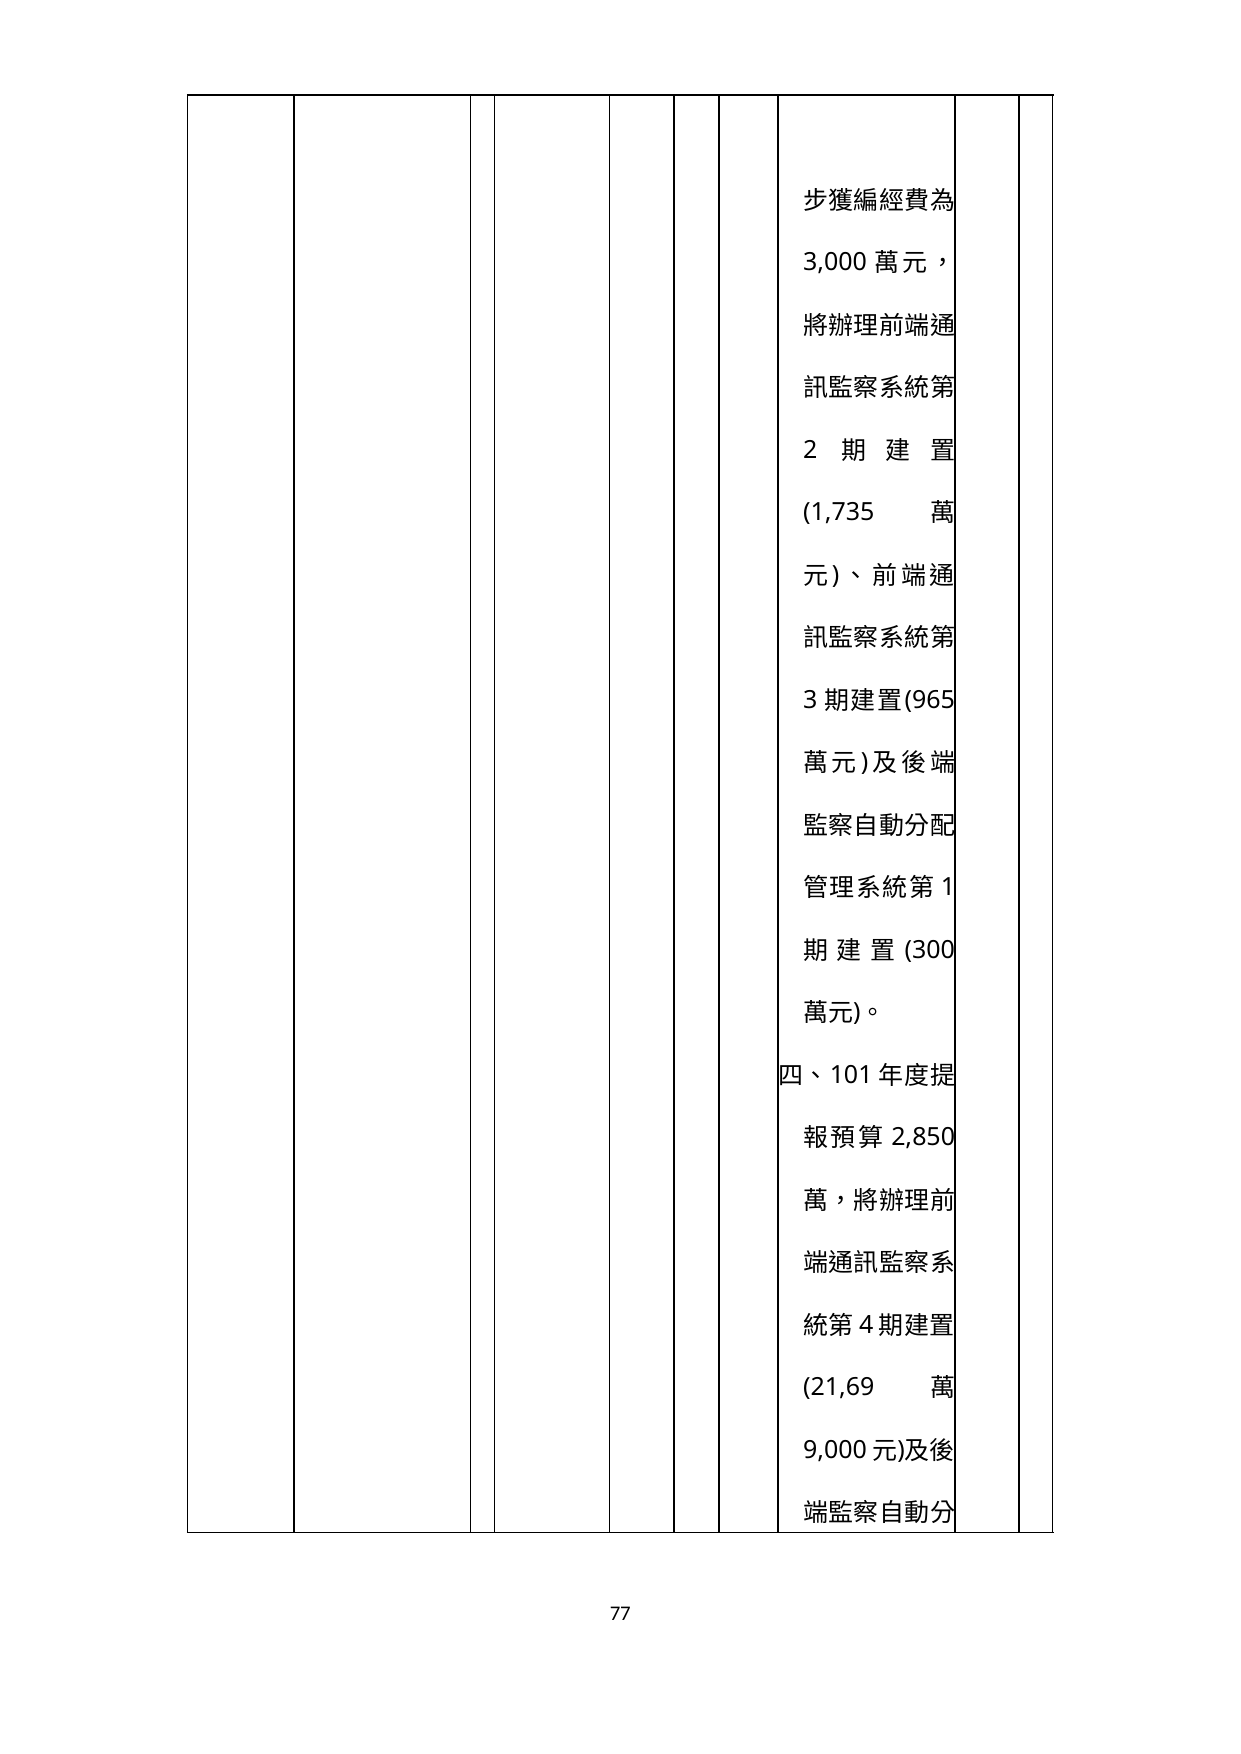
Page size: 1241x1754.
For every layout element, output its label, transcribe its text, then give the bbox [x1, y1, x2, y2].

table_cell [675, 96, 718, 1532]
table_cell 社會發展 [471, 96, 494, 1532]
table_cell [720, 96, 777, 1532]
table_cell [188, 96, 293, 1532]
table_cell [1020, 96, 1052, 1532]
table_cell [495, 96, 609, 1532]
table_cell [295, 96, 470, 1532]
table_cell [610, 96, 673, 1532]
table_cell 步獲編經費為3,000萬元，將辦理前端通訊監察系統第2期建置(1,735萬元)、前端通訊監察系統第3期建置(965萬元)及後端監察自動分配管理系統第1期建置(300萬元)。 四、101年度提報預算2,850萬，將辦理前端通訊監察系統第4期建置(21,69萬9,000元)及後端監察自動分 [779, 96, 954, 1532]
table_cell [956, 96, 1018, 1532]
